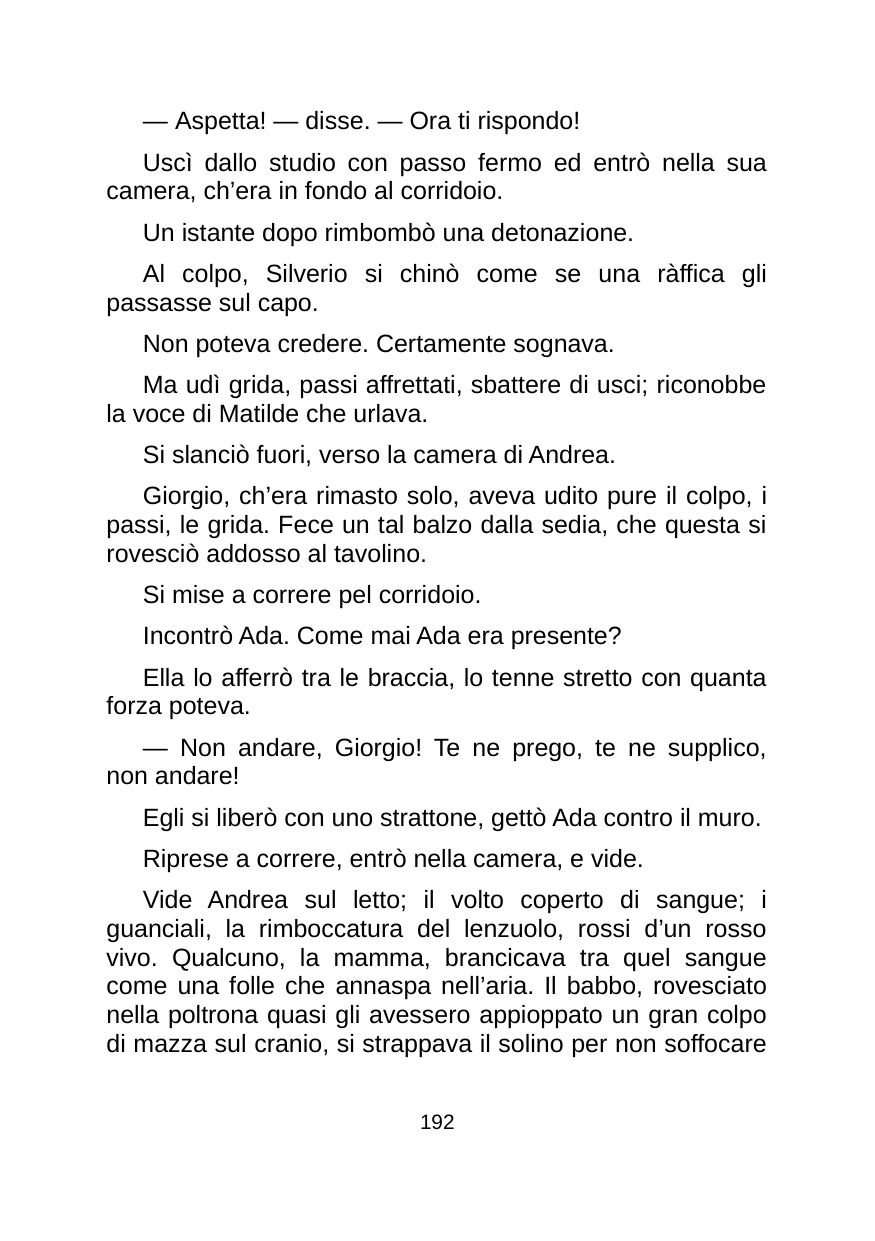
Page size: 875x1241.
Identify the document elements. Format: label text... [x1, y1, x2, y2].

text — Non andare, Giorgio! Te ne prego, te ne supplico, non andare! [106, 732, 768, 790]
text Un istante dopo rimbombò una detonazione. [106, 217, 768, 246]
text Riprese a correre, entrò nella camera, e vide. [106, 844, 768, 872]
text Egli si liberò con uno strattone, gettò Ada contro il muro. [106, 802, 768, 831]
text Ma udì grida, passi affrettati, sbattere di usci; riconobbe la voce di Matilde che urlava. [106, 370, 768, 427]
text Si mise a correre pel corridoio. [106, 580, 768, 609]
text Vide Andrea sul letto; il volto coperto di sangue; i guanciali, la rimboccatura del lenzuolo, rossi d’un rosso vivo. Qualcuno, la mamma, brancicava tra quel sangue come una folle che annaspa nell’aria. Il babbo, rovesciato nella poltrona quasi gli avessero appioppato un gran colpo di mazza sul cranio, si strappava il solino per non soffocare [106, 885, 768, 1057]
text Al colpo, Silverio si chinò come se una ràffica gli passasse sul capo. [106, 259, 768, 316]
text Giorgio, ch’era rimasto solo, aveva udito pure il colpo, i passi, le grida. Fece un tal balzo dalla sedia, che questa si rovesciò addosso al tavolino. [106, 481, 768, 567]
text Ella lo afferrò tra le braccia, lo tenne stretto con quanta forza poteva. [106, 662, 768, 720]
text — Aspetta! — disse. — Ora ti rispondo! [106, 106, 768, 135]
text Si slanciò fuori, verso la camera di Andrea. [106, 440, 768, 469]
text Incontrò Ada. Come mai Ada era presente? [106, 621, 768, 650]
text Uscì dallo studio con passo fermo ed entrò nella sua camera, ch’era in fondo al corridoio. [106, 147, 768, 205]
text Non poteva credere. Certamente sognava. [106, 329, 768, 357]
